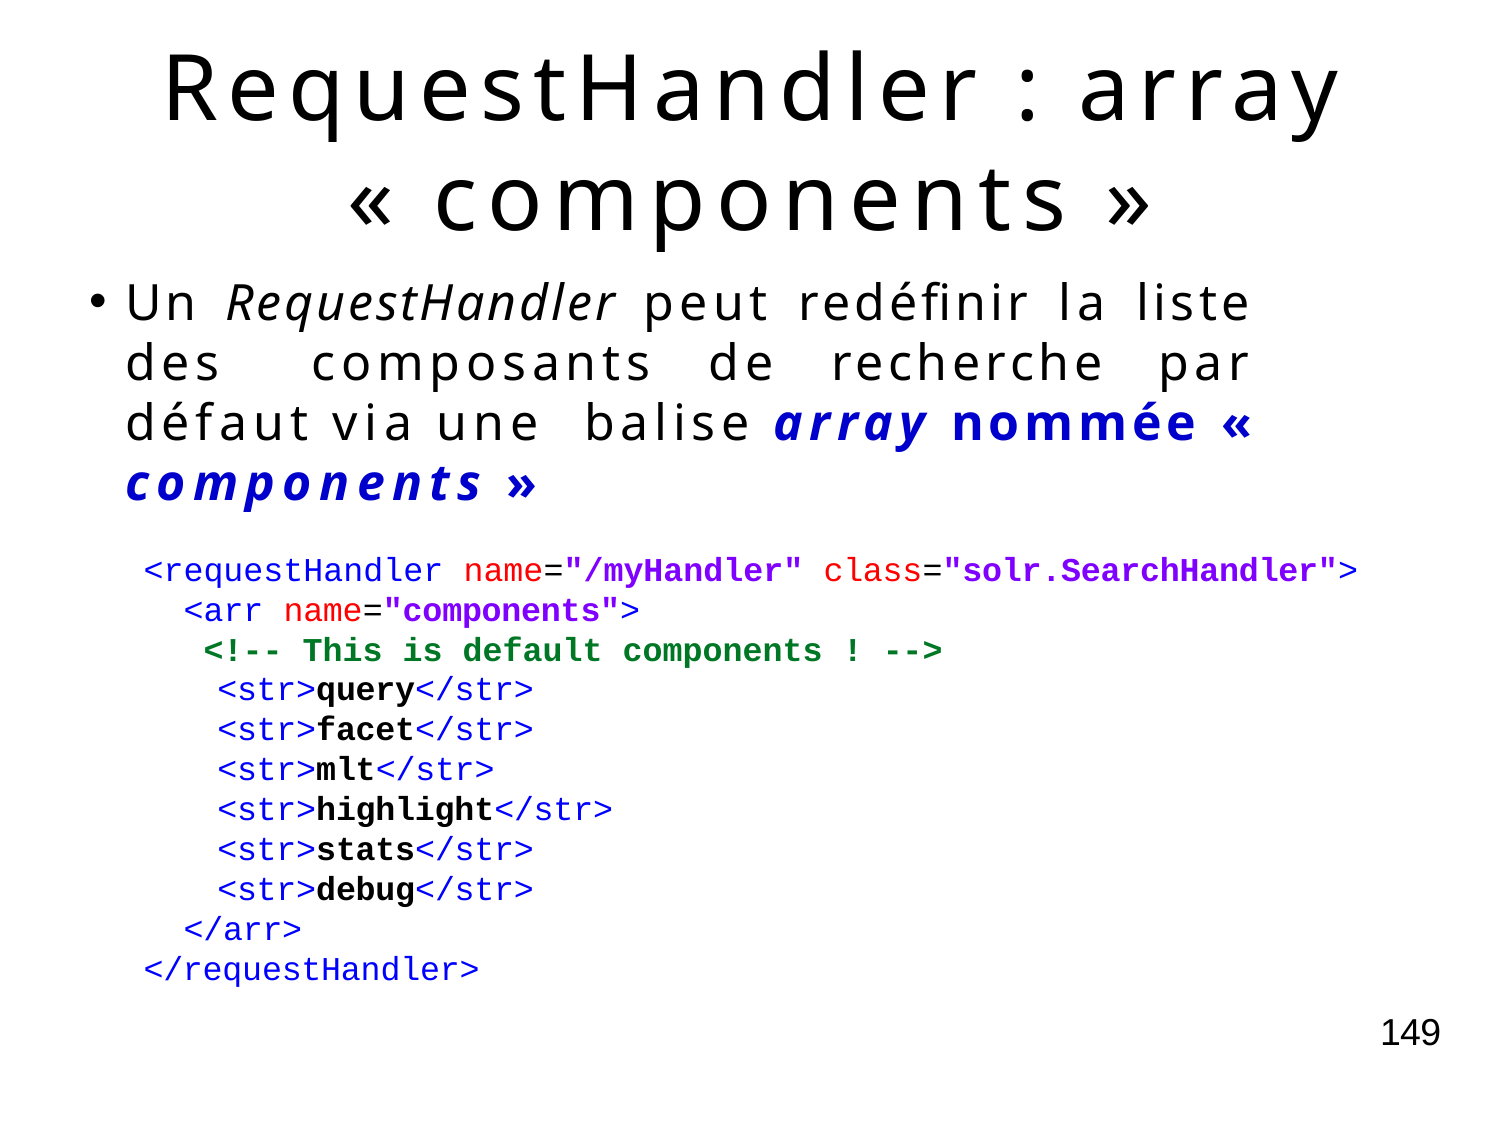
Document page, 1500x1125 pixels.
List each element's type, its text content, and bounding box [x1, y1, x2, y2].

slide_number 149 [1373, 1009, 1451, 1125]
text_box [141, 950, 486, 988]
text_box <requestHandler name="/myHandler" class="solr.SearchHandler"> <arr name="components"> <!-- This is default components ! --> <str>query</str> <str>facet</str> <str>mlt</str> <str>highlight</str> <str>stats</str> <str>debug</str> </arr> [141, 545, 1366, 947]
title RequestHandler : array « components » [87, 26, 1413, 249]
text_box Un RequestHandler peut redéfinir la liste des composants de recherche par défaut via une balise array nommée « components » [87, 267, 1256, 511]
